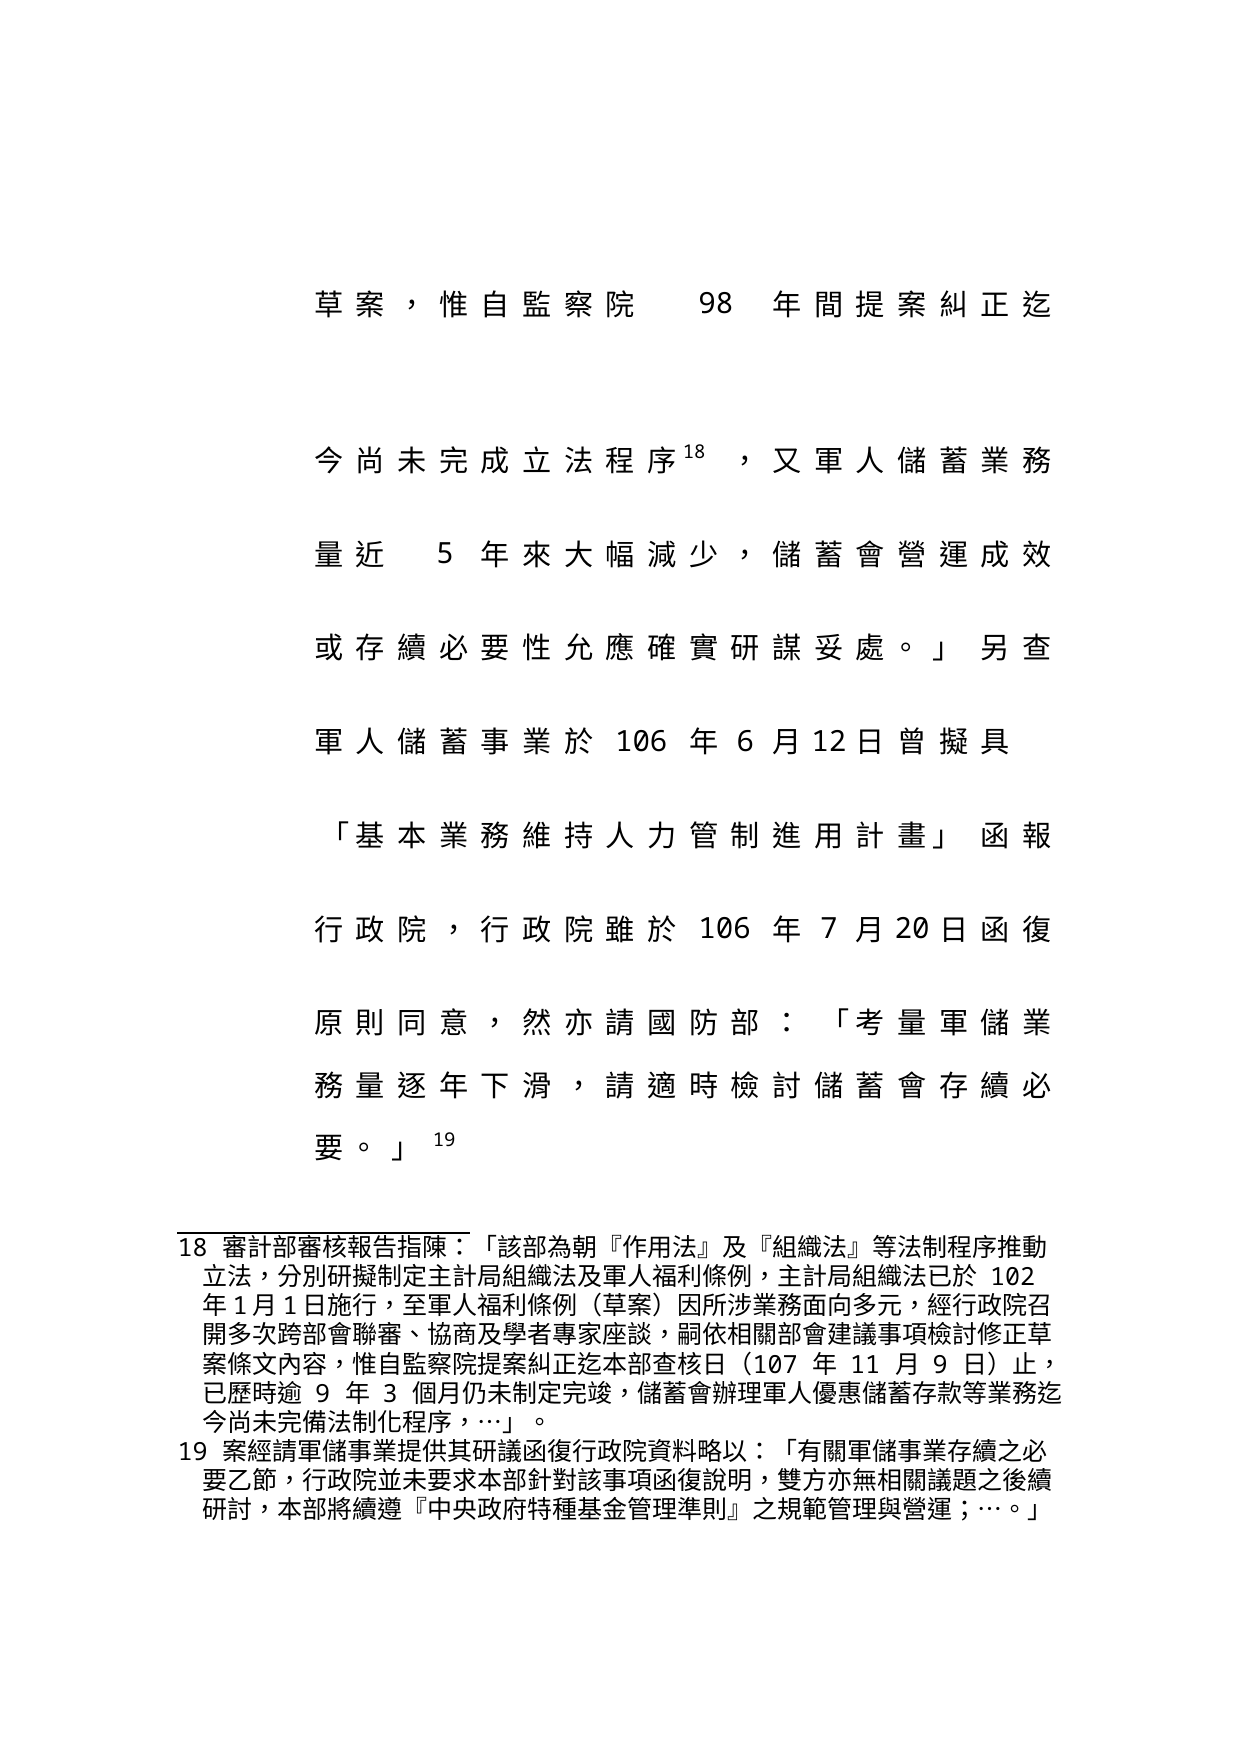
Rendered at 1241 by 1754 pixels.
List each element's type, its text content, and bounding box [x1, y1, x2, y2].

text 案經請軍儲事業提供其研議函復行政院資料略以：「有關軍儲事業存續之必要乙節，行政院並未要求本部針對該事項函復說明，雙方亦無相關議題之後續研討，本部將續遵『中央政府特種基金管理準則』之規範管理與營運；…。」 [177, 1437, 1063, 1525]
text 草案，惟自監察院 98 年間提案糾正迄今尚未完成立法程序，又軍人儲蓄業務量近 5 年來大幅減少，儲蓄會營運成效或存續必要性允應確實研謀妥處。」另查軍人儲蓄事業於106年6月12日曾擬具「基本業務維持人力管制進用計畫」函報行政院，行政院雖於106年7月20日函復原則同意，然亦請國防部：「考量軍儲業務量逐年下滑，請適時檢討儲蓄會存續必要。」 [271, 229, 1058, 1167]
text 審計部審核報告指陳：「該部為朝『作用法』及『組織法』等法制程序推動立法，分別研擬制定主計局組織法及軍人福利條例，主計局組織法已於 102 年1月1日施行，至軍人福利條例（草案）因所涉業務面向多元，經行政院召開多次跨部會聯審、協商及學者專家座談，嗣依相關部會建議事項檢討修正草案條文內容，惟自監察院提案糾正迄本部查核日（107 年 11 月 9 日）止，已歷時逾 9 年 3 個月仍未制定完竣，儲蓄會辦理軍人優惠儲蓄存款等業務迄今尚未完備法制化程序，…」。 [177, 1233, 1063, 1437]
